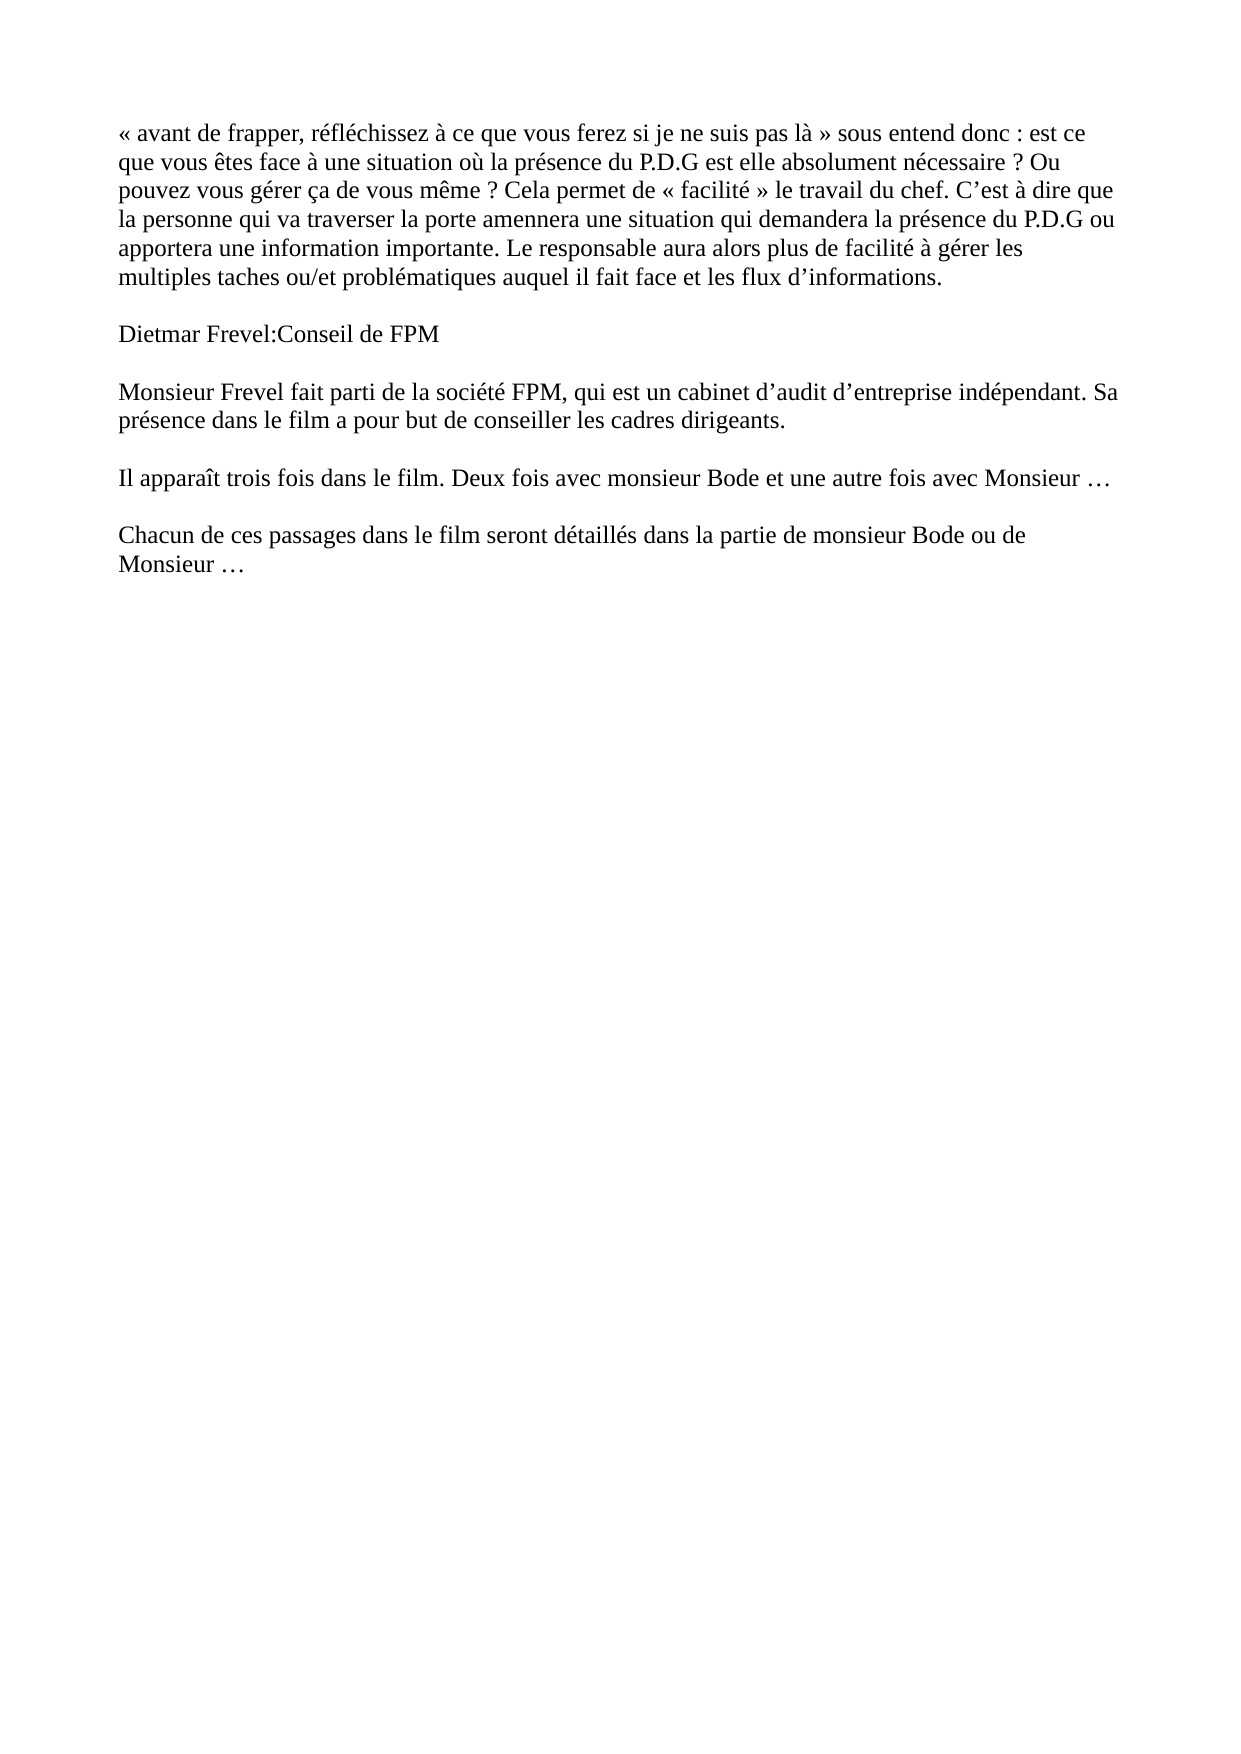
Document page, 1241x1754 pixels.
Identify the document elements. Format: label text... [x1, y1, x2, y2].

text Il apparaît trois fois dans le film. Deux fois avec monsieur Bode et une autre fois avec Monsieur … [118, 463, 1122, 492]
text « avant de frapper, réfléchissez à ce que vous ferez si je ne suis pas là » sous entend donc : est ce que vous êtes face à une situation où la présence du P.D.G est elle absolument nécessaire ? Ou pouvez vous gérer ça de vous même ? Cela permet de « facilité » le travail du chef. C’est à dire que la personne qui va traverser la porte amennera une situation qui demandera la présence du P.D.G ou apportera une information importante. Le responsable aura alors plus de facilité à gérer les multiples taches ou/et problématiques auquel il fait face et les flux d’informations. [118, 118, 1122, 291]
text Chacun de ces passages dans le film seront détaillés dans la partie de monsieur Bode ou de Monsieur … [118, 521, 1122, 578]
text Dietmar Frevel:Conseil de FPM [118, 319, 1122, 348]
text Monsieur Frevel fait parti de la société FPM, qui est un cabinet d’audit d’entreprise indépendant. Sa présence dans le film a pour but de conseiller les cadres dirigeants. [118, 377, 1122, 434]
